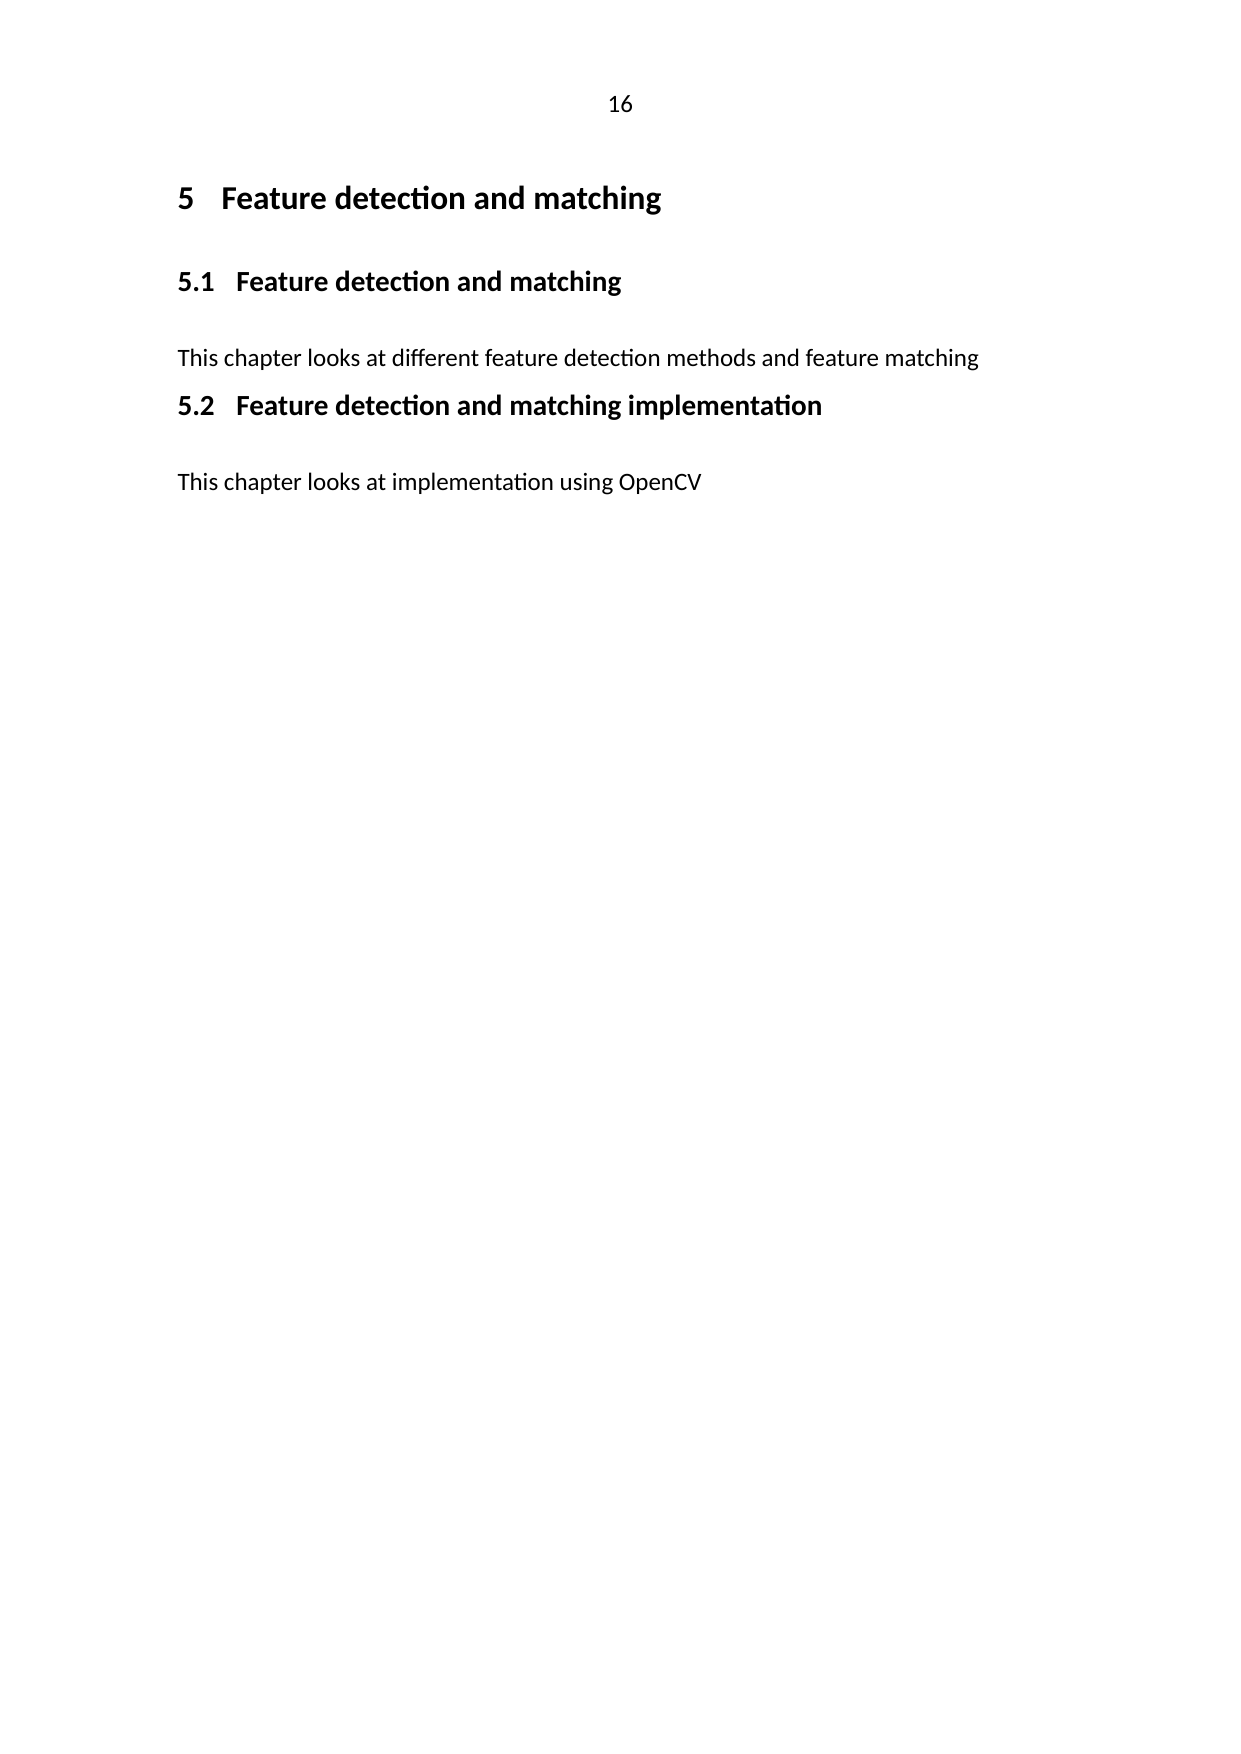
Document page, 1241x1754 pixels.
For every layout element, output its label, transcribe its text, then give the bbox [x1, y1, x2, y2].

subtitle Feature detection and matching implementation [177, 387, 1063, 423]
subtitle Feature detection and matching [177, 263, 1063, 299]
text This chapter looks at different feature detection methods and feature matching [177, 342, 1063, 372]
subtitle Feature detection and matching [177, 177, 1063, 218]
text This chapter looks at implementation using OpenCV [177, 466, 1063, 496]
